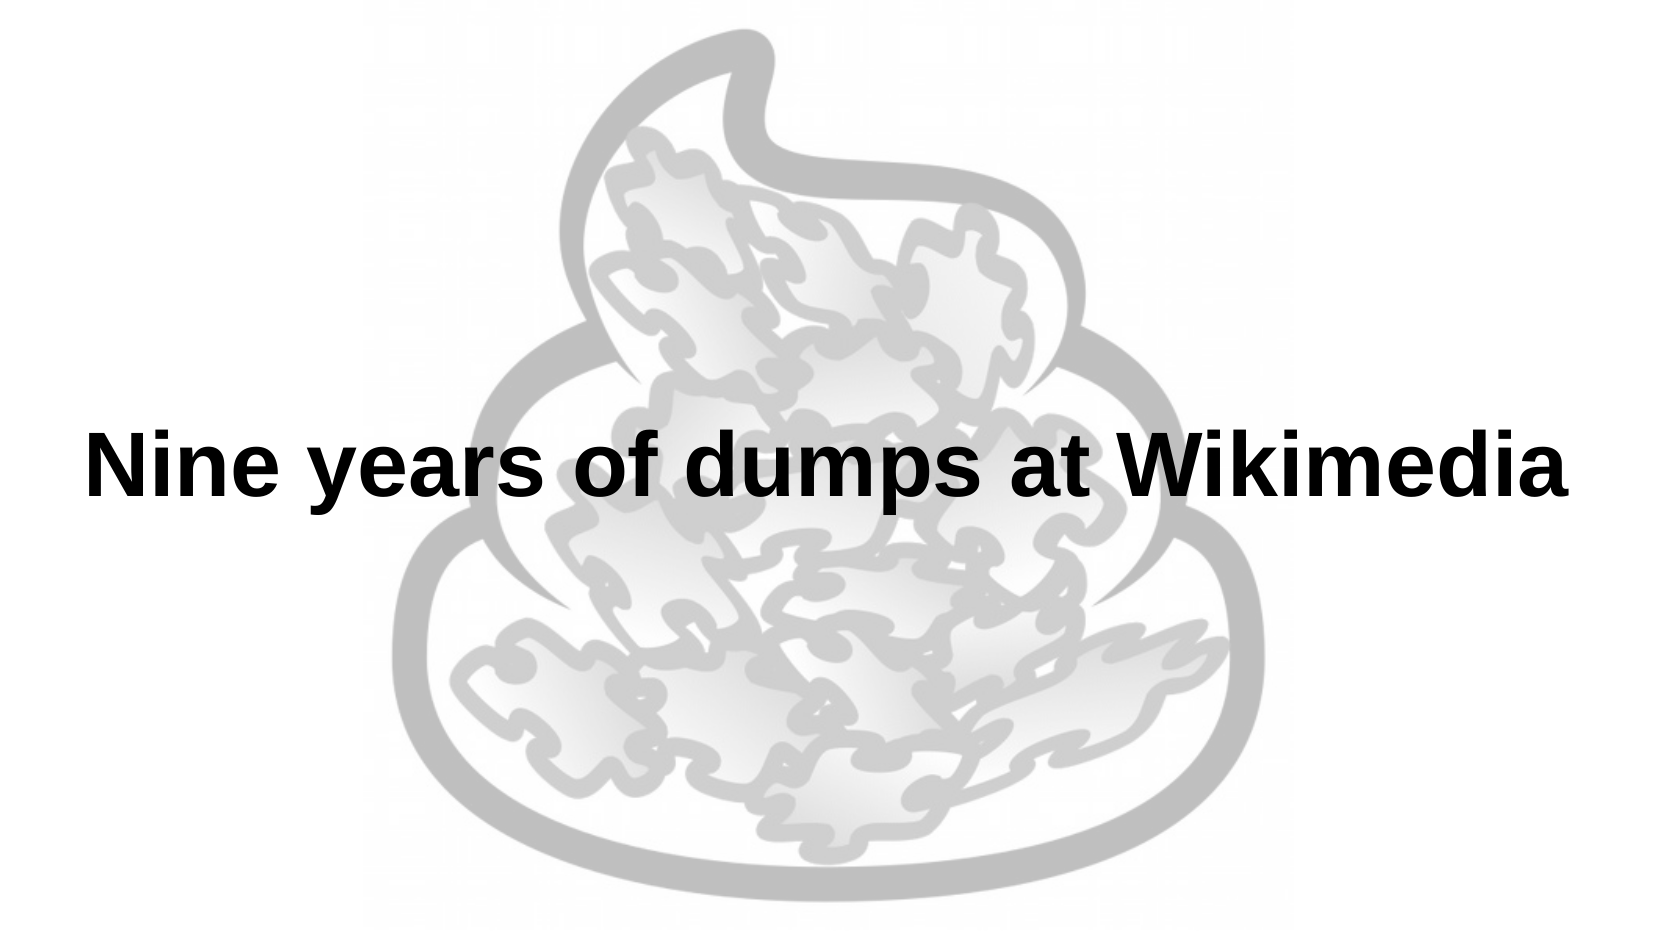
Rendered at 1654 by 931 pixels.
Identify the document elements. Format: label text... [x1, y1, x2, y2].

picture [363, 0, 1294, 387]
picture [363, 543, 1294, 931]
title Nine years of dumps at Wikimedia [82, 387, 1571, 543]
